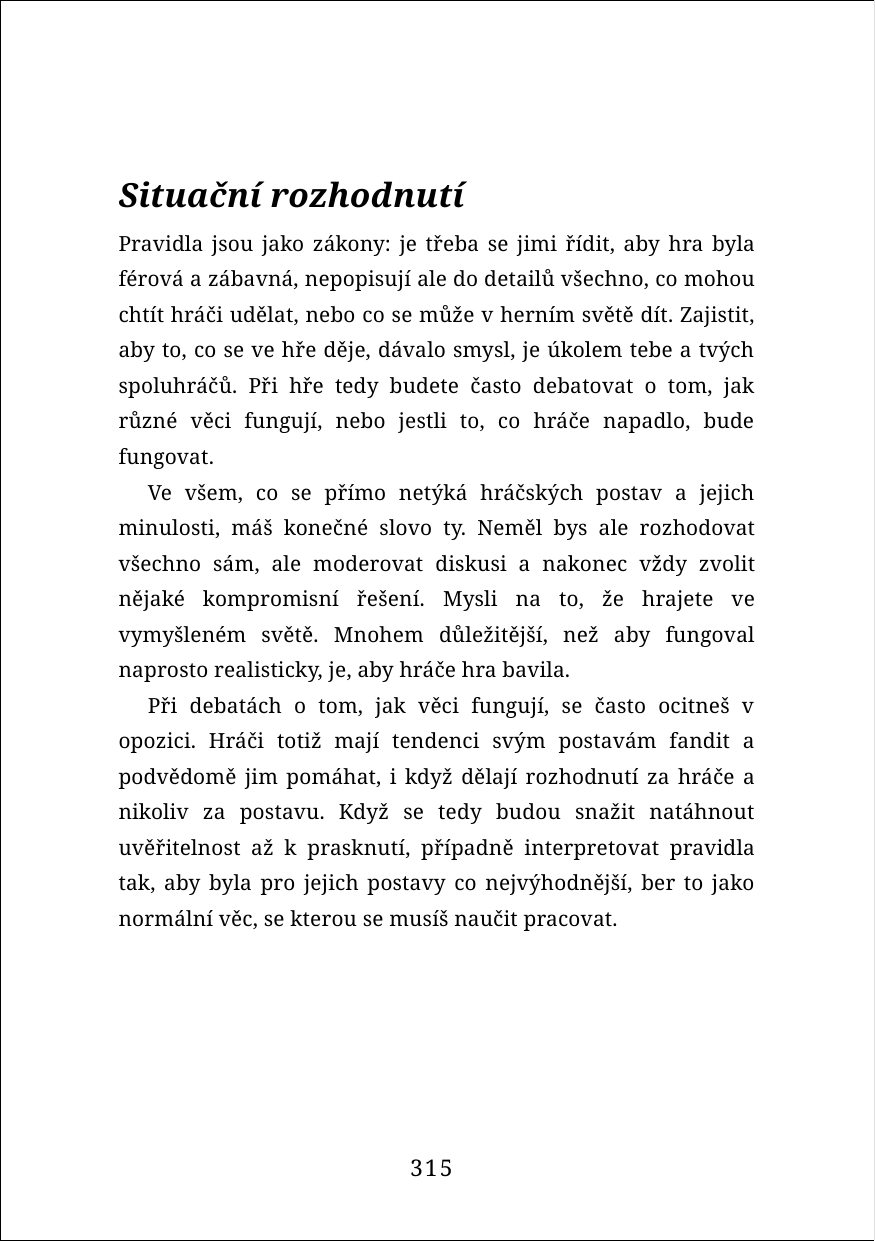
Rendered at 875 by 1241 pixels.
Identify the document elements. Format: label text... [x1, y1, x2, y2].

subtitle Situační rozhodnutí [118, 172, 756, 217]
text Pravidla jsou jako zákony: je třeba se jimi řídit, aby hra byla férová a zábavná, nepopisují ale do detailů všechno, co mohou chtít hráči udělat, nebo co se může v herním světě dít. Zajistit, aby to, co se ve hře děje, dávalo smysl, je úkolem tebe a tvých spoluhráčů. Při hře tedy budete často debatovat o tom, jak různé věci fungují, nebo jestli to, co hráče napadlo, bude fungovat. Ve všem, co se přímo netýká hráčských postav a jejich minulosti, máš konečné slovo ty. Neměl bys ale rozhodovat všechno sám, ale moderovat diskusi a nakonec vždy zvolit nějaké kompromisní řešení. Mysli na to, že hrajete ve vymyšleném světě. Mnohem důležitější, než aby fungoval naprosto realisticky, je, aby hráče hra bavila. Při debatách o tom, jak věci fungují, se často ocitneš v opozici. Hráči totiž mají tendenci svým postavám fandit a podvědomě jim pomáhat, i když dělají rozhodnutí za hráče a nikoliv za postavu. Když se tedy budou snažit natáhnout uvěřitelnost až k prasknutí, případně interpretovat pravidla tak, aby byla pro jejich postavy co nejvýhodnější, ber to jako normální věc, se kterou se musíš naučit pracovat. [118, 229, 756, 932]
